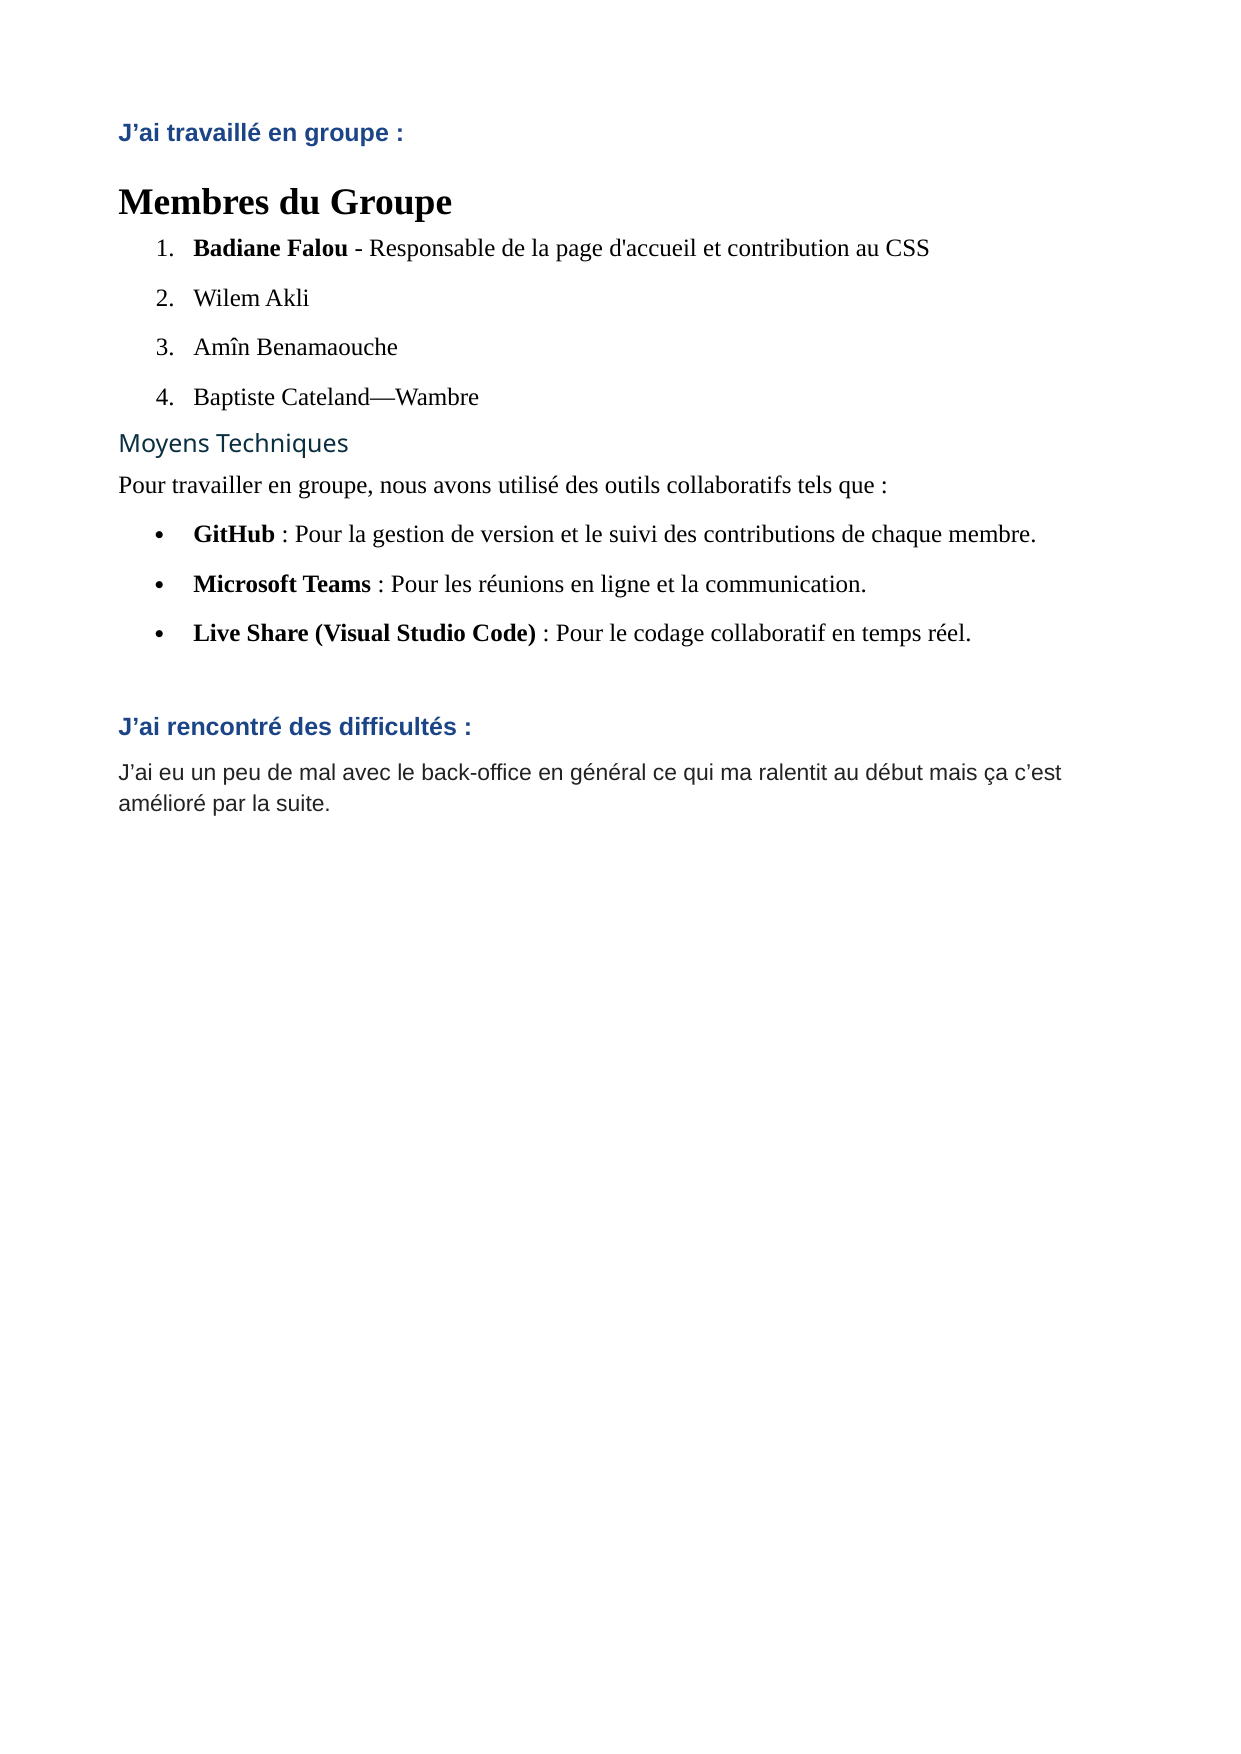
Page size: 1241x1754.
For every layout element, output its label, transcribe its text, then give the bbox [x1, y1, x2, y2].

list Badiane Falou - Responsable de la page d'accueil et contribution au CSS [156, 233, 1122, 262]
list Baptiste Cateland—Wambre [156, 382, 1122, 411]
list Microsoft Teams : Pour les réunions en ligne et la communication. [156, 569, 1122, 598]
list Live Share (Visual Studio Code) : Pour le codage collaboratif en temps réel. [156, 618, 1122, 647]
subtitle J’ai rencontré des difficultés : [118, 712, 1122, 740]
subtitle Moyens Techniques [118, 425, 1122, 459]
text J’ai eu un peu de mal avec le back-office en général ce qui ma ralentit au début mais ça c’est amélioré par la suite. [118, 758, 1122, 816]
list Wilem Akli [156, 283, 1122, 312]
subtitle J’ai travaillé en groupe : [118, 118, 1122, 147]
list Amîn Benamaouche [156, 332, 1122, 361]
subtitle Membres du Groupe [118, 180, 1122, 223]
text Pour travailler en groupe, nous avons utilisé des outils collaboratifs tels que : [118, 470, 1122, 498]
list GitHub : Pour la gestion de version et le suivi des contributions de chaque membre. [156, 519, 1122, 548]
